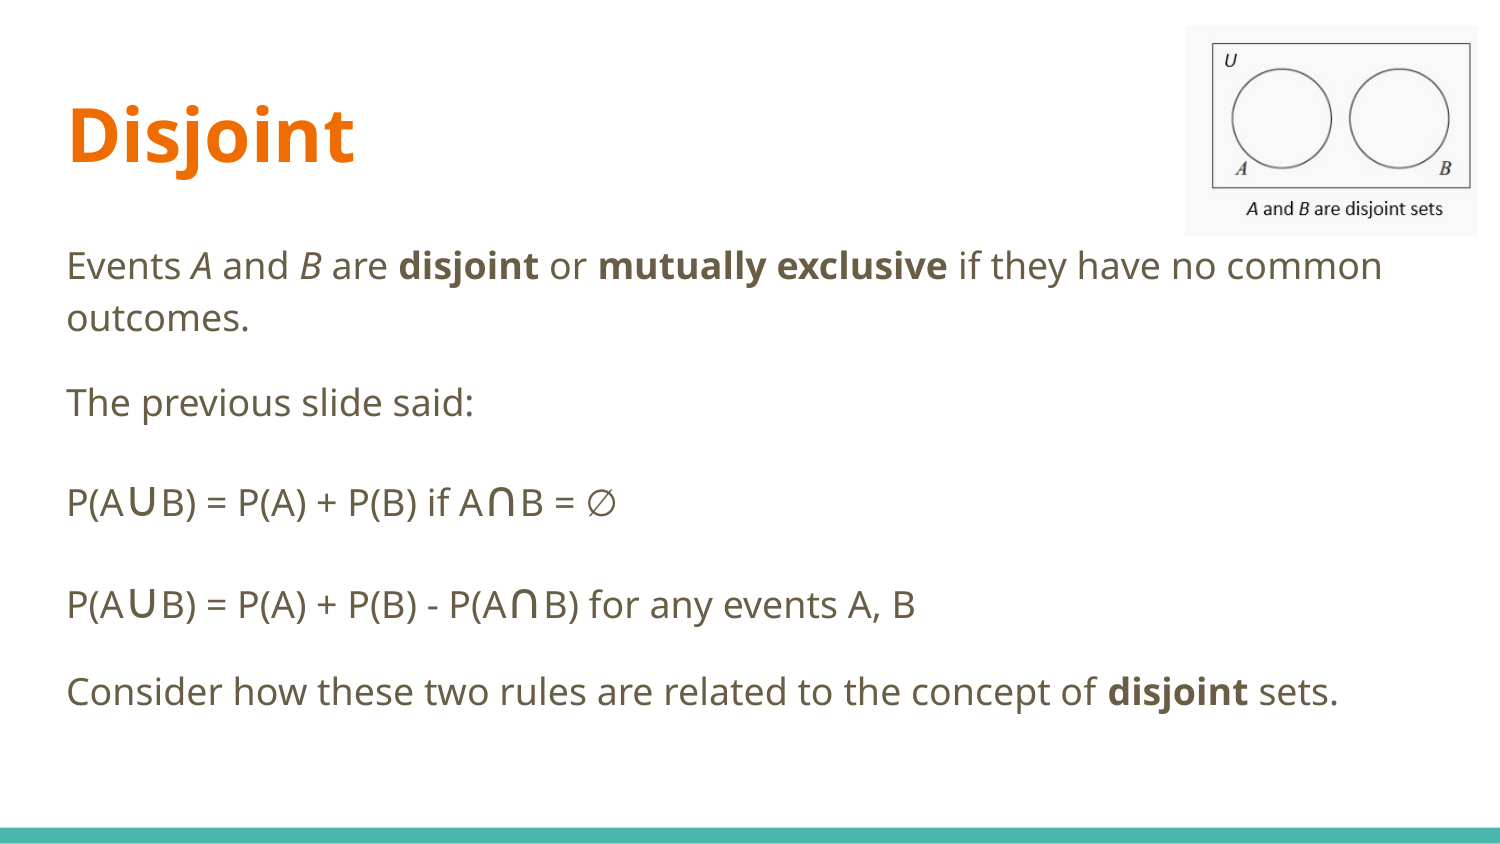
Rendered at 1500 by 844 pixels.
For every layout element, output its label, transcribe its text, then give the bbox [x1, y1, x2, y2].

list Events A and B are disjoint or mutually exclusive if they have no common outcomes. The previous slide said: P(A∪B) = P(A) + P(B) if A∩B = ∅ P(A∪B) = P(A) + P(B) - P(A∩B) for any events A, B Consider how these two rules are related to the concept of disjoint sets. [51, 220, 1449, 762]
title Disjoint [51, 72, 1185, 189]
picture [1185, 26, 1478, 236]
